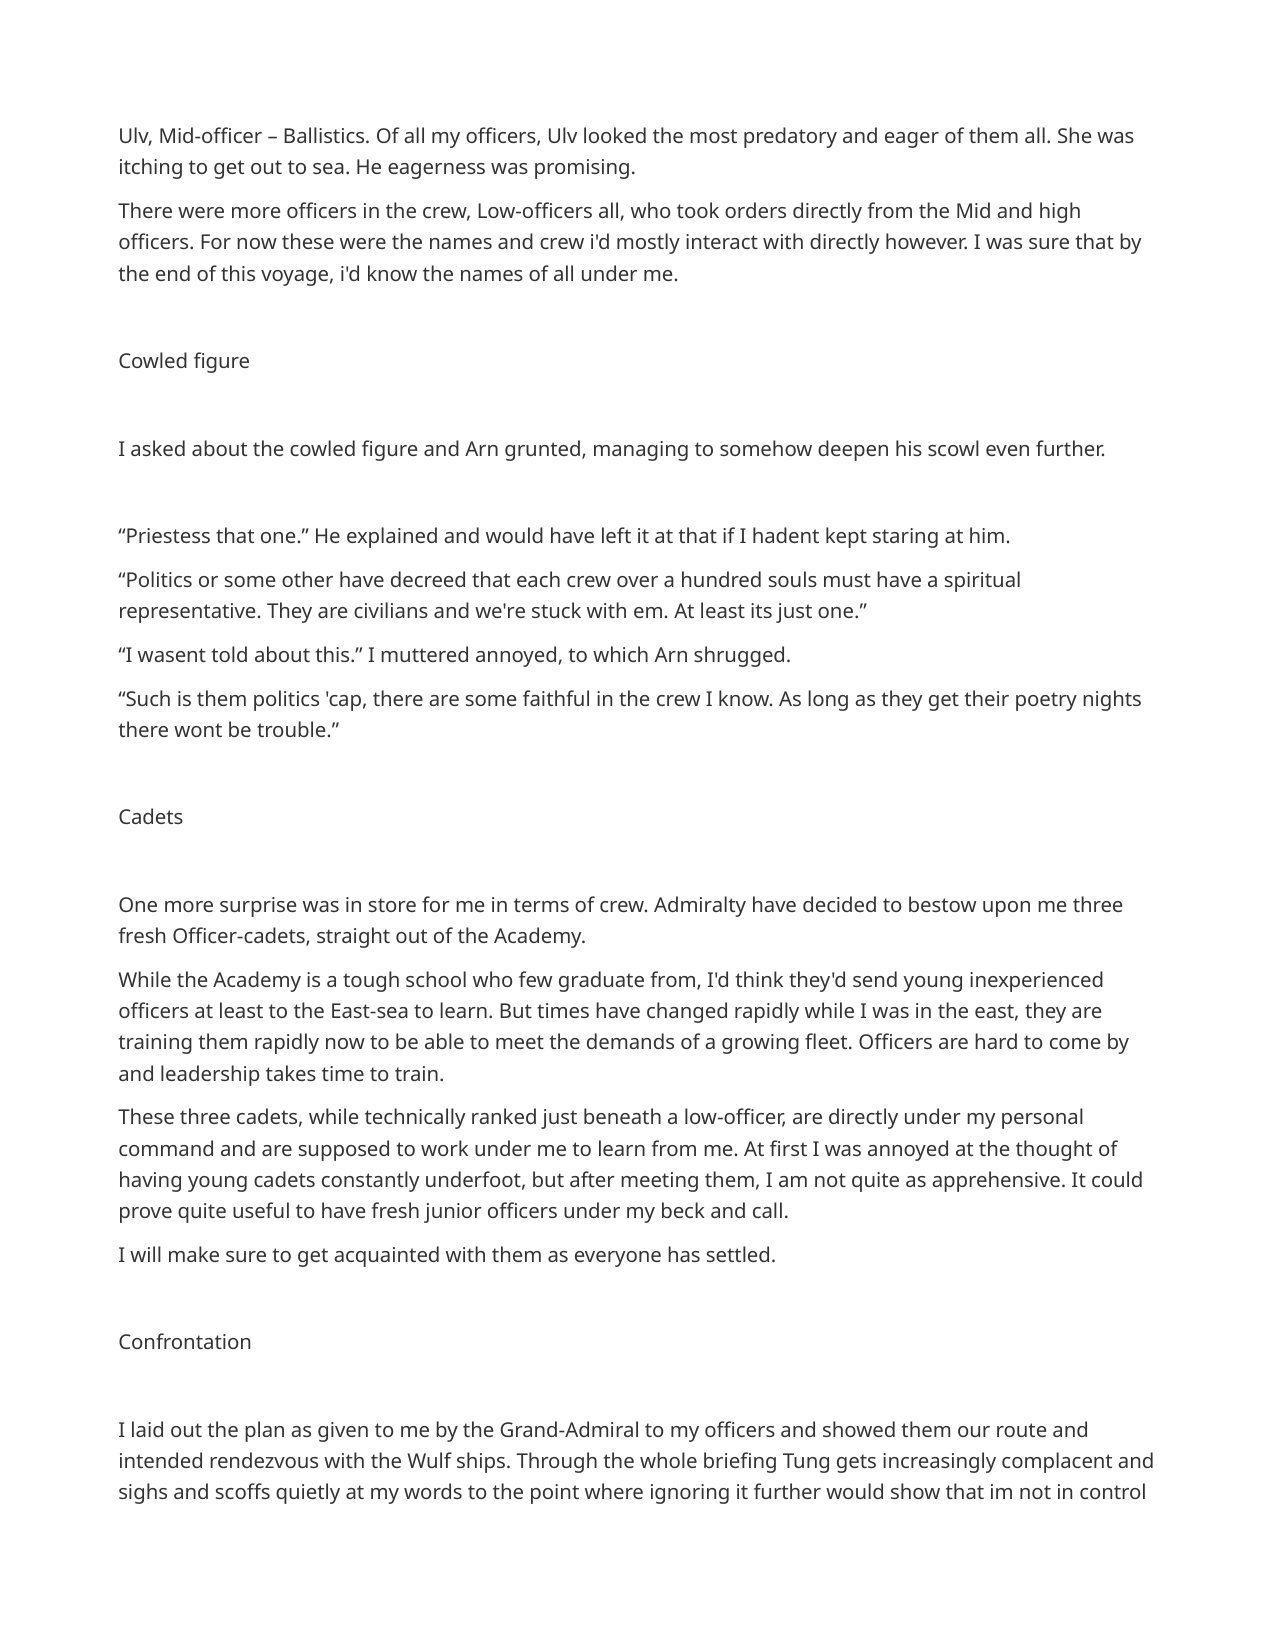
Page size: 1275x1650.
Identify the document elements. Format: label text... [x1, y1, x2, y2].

text Confrontation [118, 1324, 1157, 1356]
text These three cadets, while technically ranked just beneath a low-officer, are directly under my personal command and are supposed to work under me to learn from me. At first I was annoyed at the thought of having young cadets constantly underfoot, but after meeting them, I am not quite as apprehensive. It could prove quite useful to have fresh junior officers under my beck and call. [118, 1099, 1157, 1224]
text “I wasent told about this.” I muttered annoyed, to which Arn shrugged. [118, 637, 1157, 668]
text “Priestess that one.” He explained and would have left it at that if I hadent kept staring at him. [118, 518, 1157, 549]
text There were more officers in the crew, Low-officers all, who took orders directly from the Mid and high officers. For now these were the names and crew i'd mostly interact with directly however. I was sure that by the end of this voyage, i'd know the names of all under me. [118, 193, 1157, 287]
text “Such is them politics 'cap, there are some faithful in the crew I know. As long as they get their poetry nights there wont be trouble.” [118, 681, 1157, 743]
text One more surprise was in store for me in terms of crew. Admiralty have decided to bestow upon me three fresh Officer-cadets, straight out of the Academy. [118, 887, 1157, 949]
text I asked about the cowled figure and Arn grunted, managing to somehow deepen his scowl even further. [118, 431, 1157, 462]
text Cowled figure [118, 343, 1157, 374]
text I laid out the plan as given to me by the Grand-Admiral to my officers and showed them our route and intended rendezvous with the Wulf ships. Through the whole briefing Tung gets increasingly complacent and sighs and scoffs quietly at my words to the point where ignoring it further would show that im not in control [118, 1412, 1157, 1506]
text “Politics or some other have decreed that each crew over a hundred souls must have a spiritual representative. They are civilians and we're stuck with em. At least its just one.” [118, 562, 1157, 624]
text While the Academy is a tough school who few graduate from, I'd think they'd send young inexperienced officers at least to the East-sea to learn. But times have changed rapidly while I was in the east, they are training them rapidly now to be able to meet the demands of a growing fleet. Officers are hard to come by and leadership takes time to train. [118, 962, 1157, 1087]
text I will make sure to get acquainted with them as everyone has settled. [118, 1237, 1157, 1268]
text Cadets [118, 799, 1157, 831]
text Ulv, Mid-officer – Ballistics. Of all my officers, Ulv looked the most predatory and eager of them all. She was itching to get out to sea. He eagerness was promising. [118, 118, 1157, 181]
